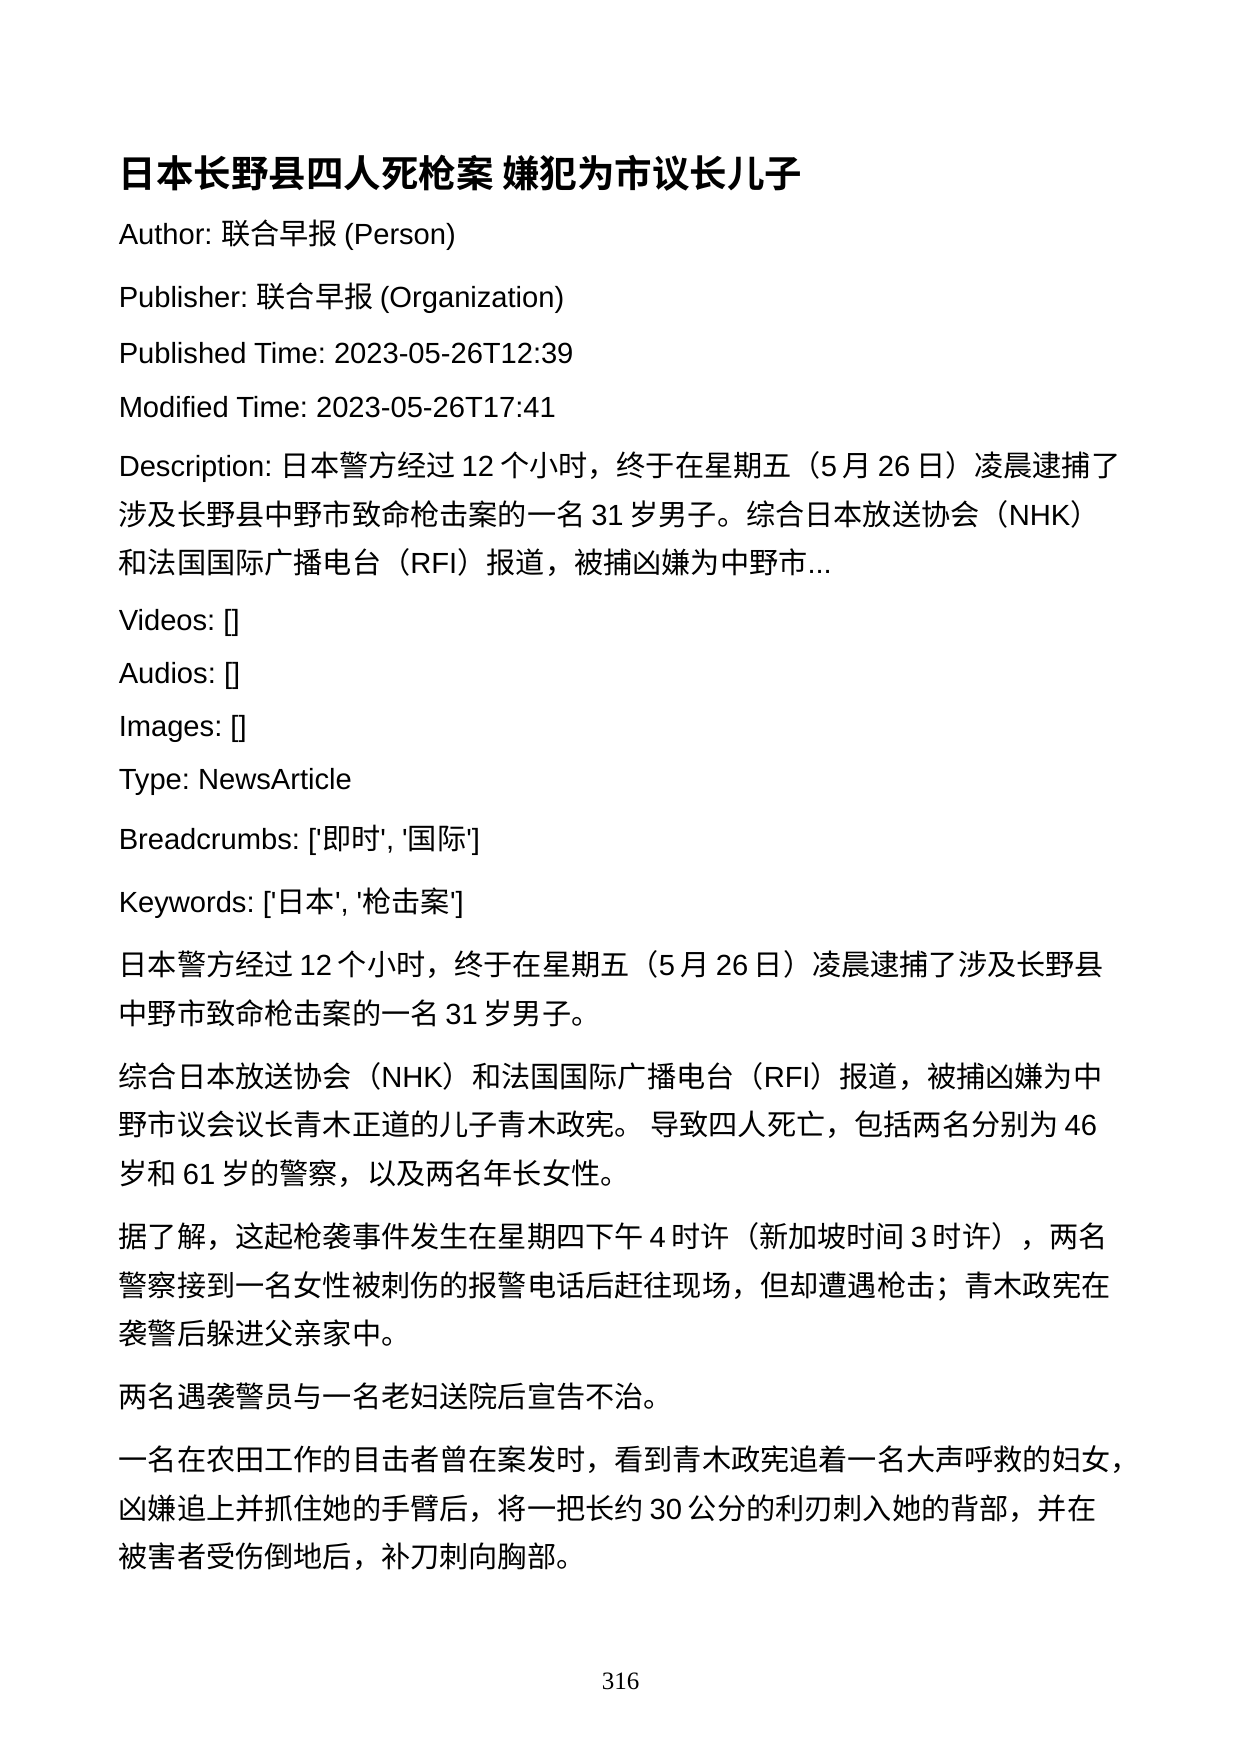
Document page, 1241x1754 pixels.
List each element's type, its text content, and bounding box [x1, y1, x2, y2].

text Videos: [] [118, 603, 1122, 637]
text 日本警方经过12个小时，终于在星期五（5月26日）凌晨逮捕了涉及长野县中野市致命枪击案的一名31岁男子。 [118, 942, 1122, 1033]
text Publisher: 联合早报 (Organization) [118, 273, 1122, 316]
text Description: 日本警方经过12个小时，终于在星期五（5月26日）凌晨逮捕了涉及长野县中野市致命枪击案的一名31岁男子。综合日本放送协会（NHK）和法国国际广播电台（RFI）报道，被捕凶嫌为中野市... [118, 443, 1122, 582]
text Type: NewsArticle [118, 762, 1122, 796]
text Author: 联合早报 (Person) [118, 210, 1122, 253]
text 据了解，这起枪袭事件发生在星期四下午4时许（新加坡时间3时许），两名警察接到一名女性被刺伤的报警电话后赶往现场，但却遭遇枪击；青木政宪在袭警后躲进父亲家中。 [118, 1214, 1122, 1353]
text Images: [] [118, 709, 1122, 743]
text Published Time: 2023-05-26T12:39 [118, 337, 1122, 370]
text 两名遇袭警员与一名老妇送院后宣告不治。 [118, 1374, 1122, 1416]
text Audios: [] [118, 656, 1122, 690]
text 一名在农田工作的目击者曾在案发时，看到青木政宪追着一名大声呼救的妇女，凶嫌追上并抓住她的手臂后，将一把长约30公分的利刃刺入她的背部，并在被害者受伤倒地后，补刀刺向胸部。 [118, 1437, 1122, 1576]
subtitle 日本长野县四人死枪案 嫌犯为市议长儿子 [118, 143, 1122, 198]
text 综合日本放送协会（NHK）和法国国际广播电台（RFI）报道，被捕凶嫌为中野市议会议长青木正道的儿子青木政宪。 导致四人死亡，包括两名分别为46岁和61岁的警察，以及两名年长女性。 [118, 1053, 1122, 1193]
text Breadcrumbs: ['即时', '国际'] [118, 816, 1122, 858]
text Modified Time: 2023-05-26T17:41 [118, 390, 1122, 423]
text Keywords: ['日本', '枪击案'] [118, 879, 1122, 921]
